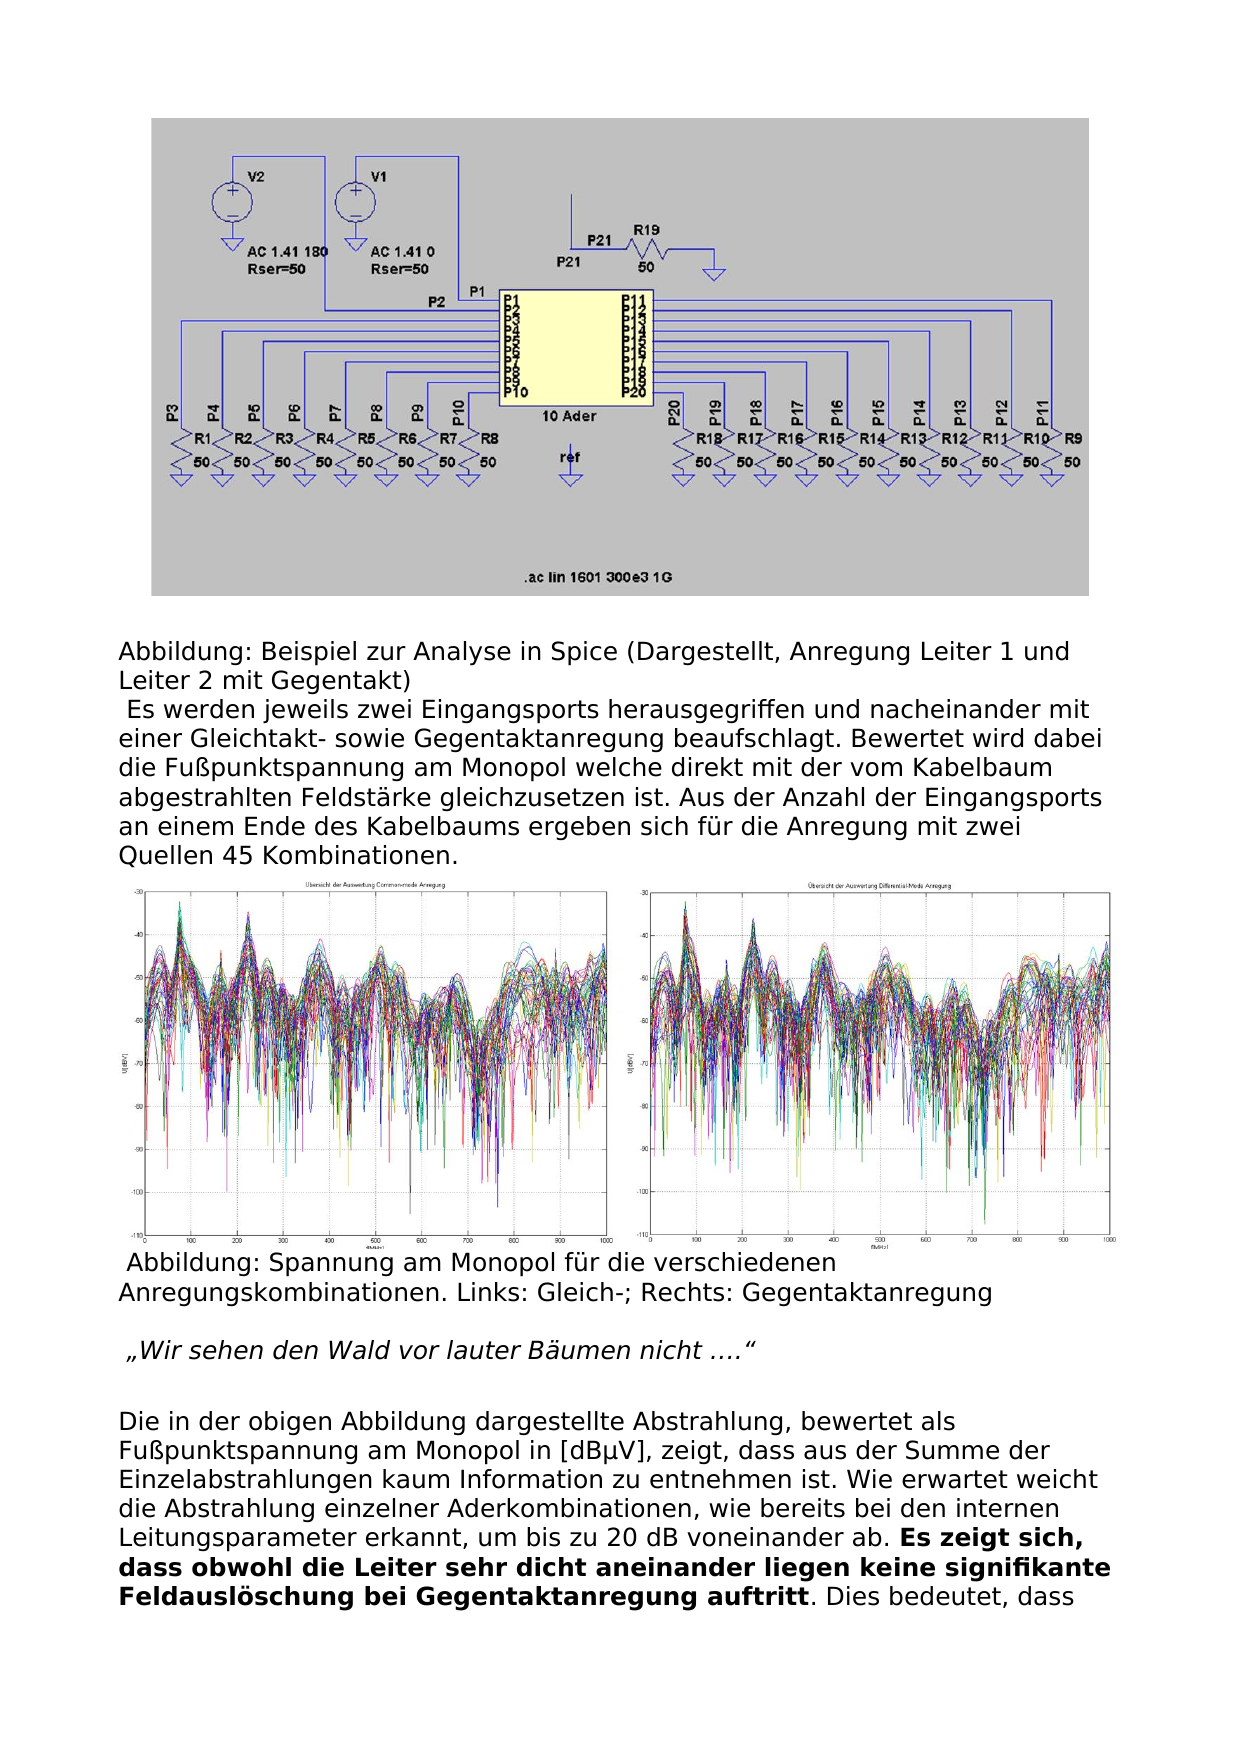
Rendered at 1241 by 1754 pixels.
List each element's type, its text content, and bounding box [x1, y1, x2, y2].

picture [118, 882, 1123, 1249]
text Die in der obigen Abbildung dargestellte Abstrahlung, bewertet als Fußpunktspannung am Monopol in [dBµV], zeigt, dass aus der Summe der Einzelabstrahlungen kaum Information zu entnehmen ist. Wie erwartet weicht die Abstrahlung einzelner Aderkombinationen, wie bereits bei den internen Leitungsparameter erkannt, um bis zu 20 dB voneinander ab. Es zeigt sich, dass obwohl die Leiter sehr dicht aneinander liegen keine signifikante Feldauslöschung bei Gegentaktanregung auftritt. Dies bedeutet, dass [118, 1407, 1122, 1611]
text Abbildung: Spannung am Monopol für die verschiedenen Anregungskombinationen. Links: Gleich-; Rechts: Gegentaktanregung „Wir sehen den Wald vor lauter Bäumen nicht ….“ [118, 1249, 1122, 1394]
picture [151, 118, 1089, 596]
text Abbildung: Beispiel zur Analyse in Spice (Dargestellt, Anregung Leiter 1 und Leiter 2 mit Gegentakt) Es werden jeweils zwei Eingangsports herausgegriffen und nacheinander mit einer Gleichtakt- sowie Gegentaktanregung beaufschlagt. Bewertet wird dabei die Fußpunktspannung am Monopol welche direkt mit der vom Kabelbaum abgestrahlten Feldstärke gleichzusetzen ist. Aus der Anzahl der Eingangsports an einem Ende des Kabelbaums ergeben sich für die Anregung mit zwei Quellen 45 Kombinationen. [118, 637, 1122, 870]
